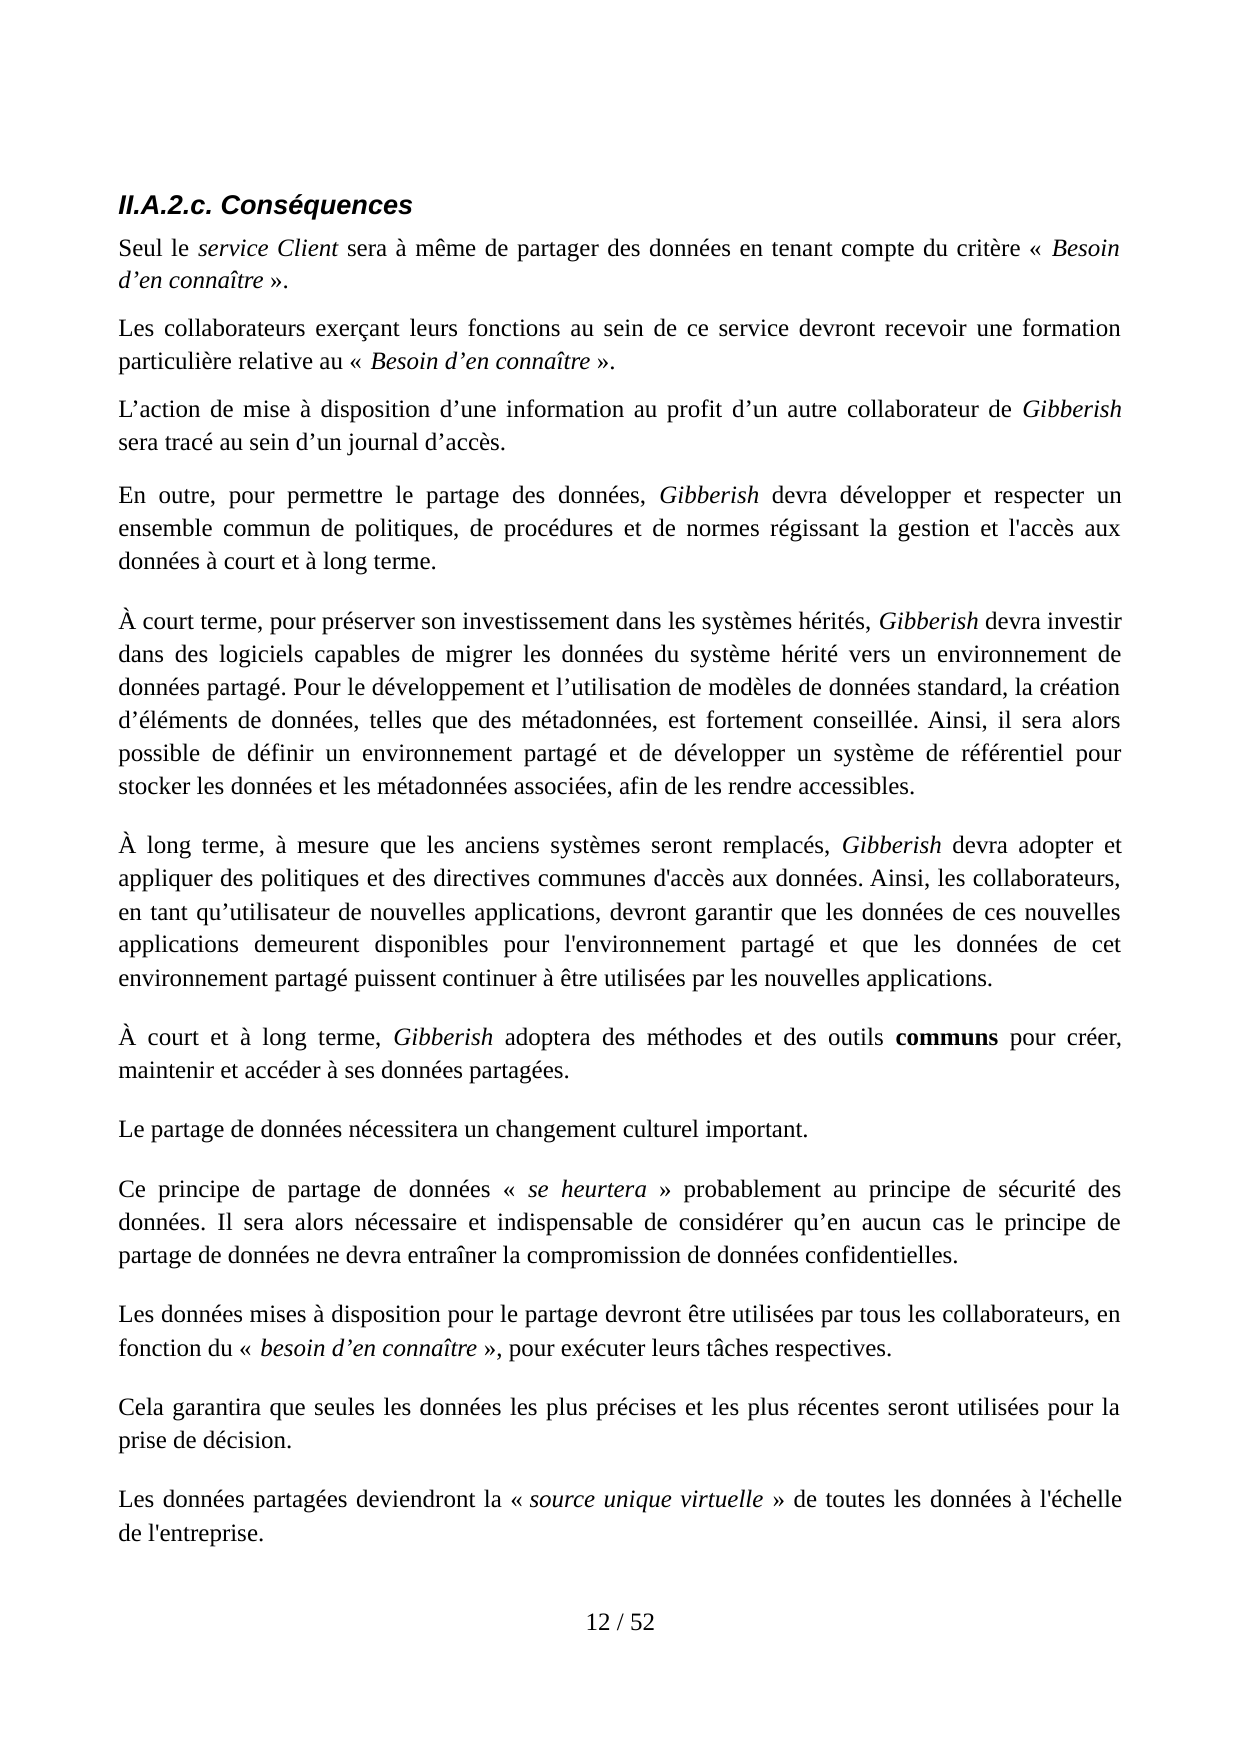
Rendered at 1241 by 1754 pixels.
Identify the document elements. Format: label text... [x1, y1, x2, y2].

text En outre, pour permettre le partage des données, Gibberish devra développer et respecter un ensemble commun de politiques, de procédures et de normes régissant la gestion et l'accès aux données à court et à long terme. [118, 480, 1122, 575]
text Les données mises à disposition pour le partage devront être utilisées par tous les collaborateurs, en fonction du « besoin d’en connaître », pour exécuter leurs tâches respectives. [118, 1299, 1122, 1361]
subtitle Conséquences [118, 189, 1122, 220]
text Seul le service Client sera à même de partager des données en tenant compte du critère « Besoin d’en connaître ». [118, 233, 1122, 294]
text Les données partagées deviendront la « source unique virtuelle » de toutes les données à l'échelle de l'entreprise. [118, 1484, 1122, 1546]
text À long terme, à mesure que les anciens systèmes seront remplacés, Gibberish devra adopter et appliquer des politiques et des directives communes d'accès aux données. Ainsi, les collaborateurs, en tant qu’utilisateur de nouvelles applications, devront garantir que les données de ces nouvelles applications demeurent disponibles pour l'environnement partagé et que les données de cet environnement partagé puissent continuer à être utilisées par les nouvelles applications. [118, 831, 1122, 991]
text Les collaborateurs exerçant leurs fonctions au sein de ce service devront recevoir une formation particulière relative au « Besoin d’en connaître ». [118, 313, 1122, 375]
text Ce principe de partage de données « se heurtera » probablement au principe de sécurité des données. Il sera alors nécessaire et indispensable de considérer qu’en aucun cas le principe de partage de données ne devra entraîner la compromission de données confidentielles. [118, 1174, 1122, 1269]
text Le partage de données nécessitera un changement culturel important. [118, 1114, 1122, 1143]
text À court et à long terme, Gibberish adoptera des méthodes et des outils communs pour créer, maintenir et accéder à ses données partagées. [118, 1022, 1122, 1084]
text L’action de mise à disposition d’une information au profit d’un autre collaborateur de Gibberish sera tracé au sein d’un journal d’accès. [118, 394, 1122, 456]
text Cela garantira que seules les données les plus précises et les plus récentes seront utilisées pour la prise de décision. [118, 1392, 1122, 1454]
text À court terme, pour préserver son investissement dans les systèmes hérités, Gibberish devra investir dans des logiciels capables de migrer les données du système hérité vers un environnement de données partagé. Pour le développement et l’utilisation de modèles de données standard, la création d’éléments de données, telles que des métadonnées, est fortement conseillée. Ainsi, il sera alors possible de définir un environnement partagé et de développer un système de référentiel pour stocker les données et les métadonnées associées, afin de les rendre accessibles. [118, 606, 1122, 800]
